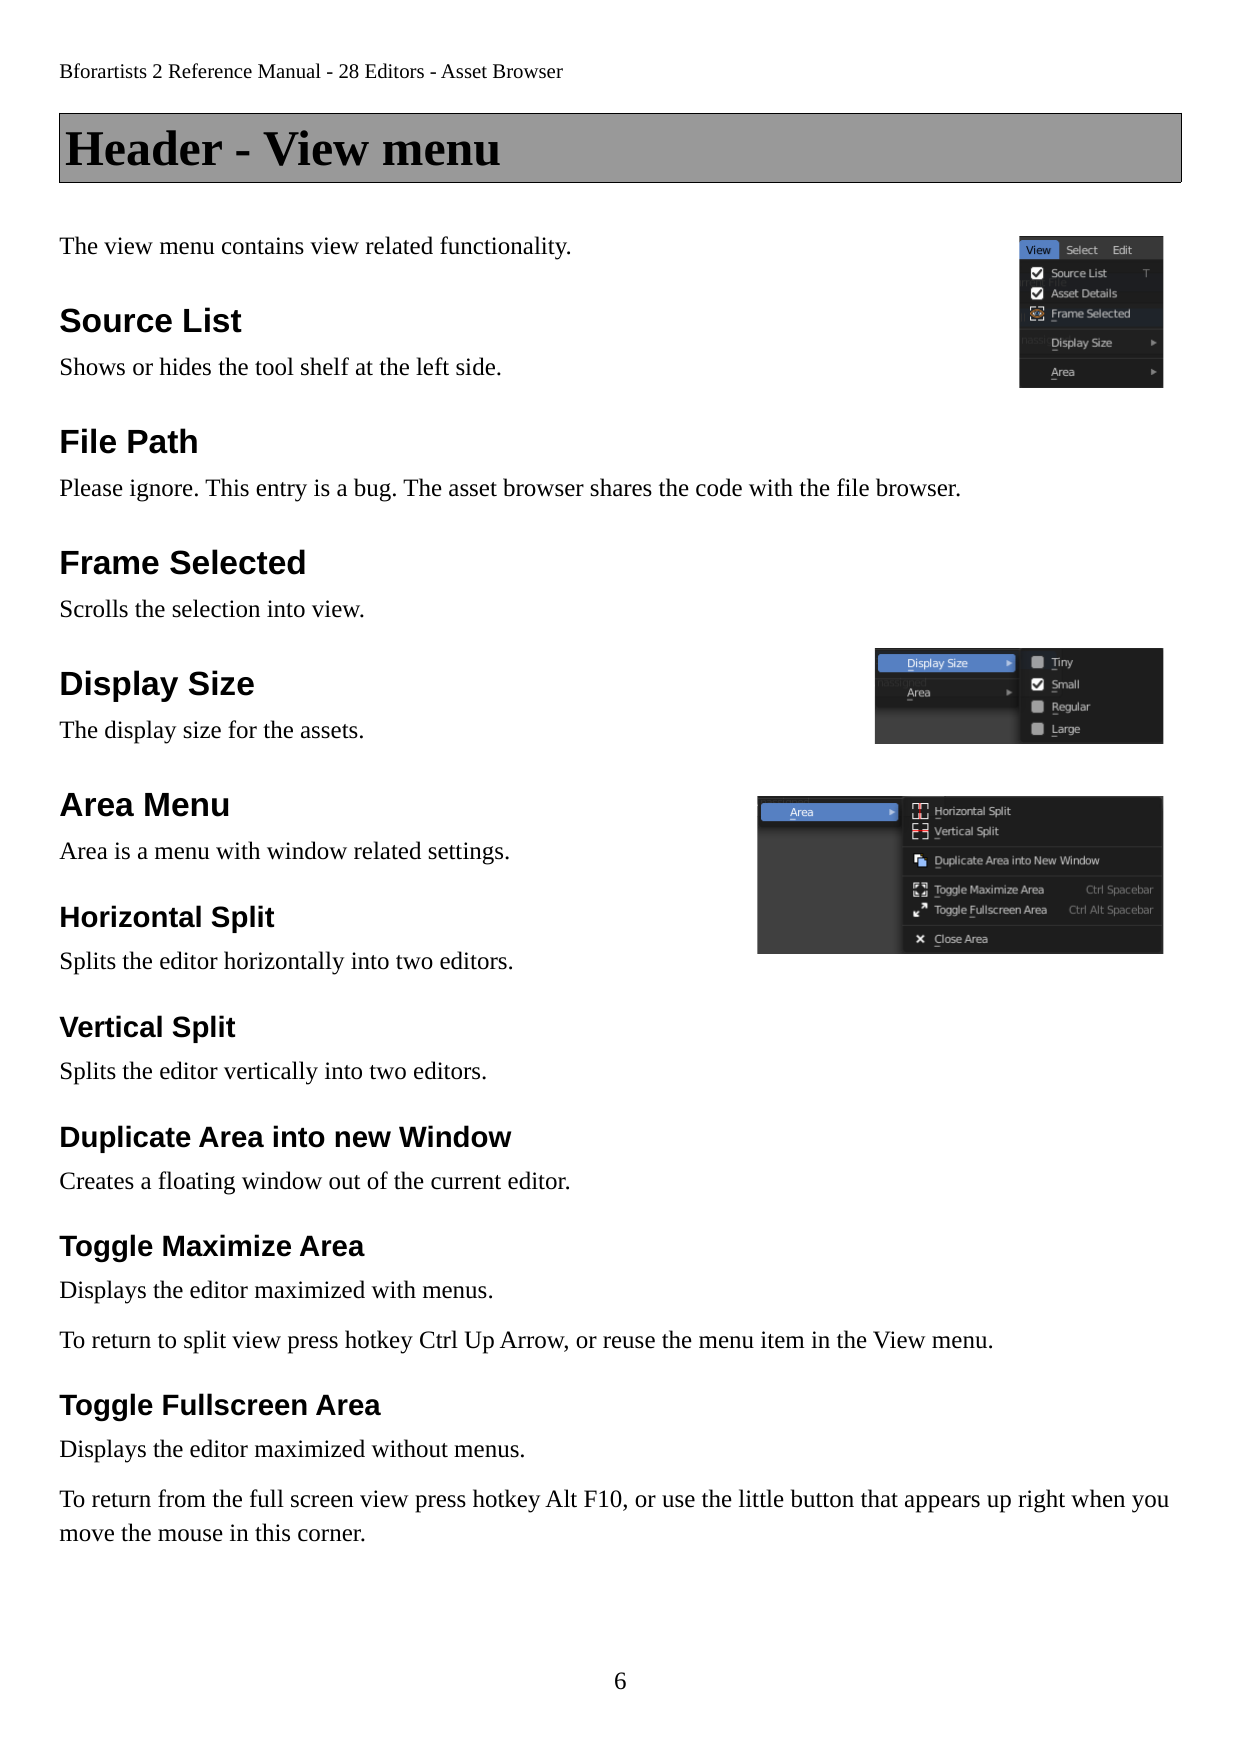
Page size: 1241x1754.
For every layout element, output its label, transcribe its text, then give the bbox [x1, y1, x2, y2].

subtitle [1164, 664, 1181, 702]
subtitle Toggle Fullscreen Area [59, 1388, 1181, 1422]
text Displays the editor maximized with menus. [59, 1276, 1181, 1304]
subtitle Frame Selected [59, 543, 1181, 581]
subtitle Toggle Maximize Area [59, 1229, 1181, 1263]
text Shows or hides the tool shelf at the left side. [59, 352, 1019, 381]
text Please ignore. This entry is a bug. The asset browser shares the code with the file browser. [59, 473, 1181, 502]
text Creates a floating window out of the current editor. [59, 1166, 1181, 1194]
text Displays the editor maximized without menus. [59, 1434, 1181, 1463]
subtitle Vertical Split [59, 1009, 1181, 1043]
text The view menu contains view related functionality. [59, 231, 1181, 259]
text Area is a menu with window related settings. [59, 836, 757, 865]
text The display size for the assets. [59, 715, 874, 744]
text Splits the editor horizontally into two editors. [59, 946, 1181, 975]
subtitle Duplicate Area into new Window [59, 1119, 1181, 1153]
table_header Header - View menu [60, 114, 1181, 182]
subtitle Area Menu [59, 785, 1181, 823]
text Scrolls the selection into view. [59, 594, 1181, 623]
subtitle File Path [59, 422, 1181, 460]
text Splits the editor vertically into two editors. [59, 1056, 1181, 1084]
subtitle Horizontal Split [59, 900, 757, 933]
text To return to split view press hotkey Ctrl Up Arrow, or reuse the menu item in the View menu. [59, 1325, 1181, 1353]
text To return from the full screen view press hotkey Alt F10, or use the little button that appears up right when you move the mouse in this corner. [59, 1484, 1181, 1547]
subtitle Source List [59, 301, 1019, 339]
subtitle [1164, 900, 1181, 933]
picture [874, 648, 1164, 744]
subtitle Display Size [59, 664, 874, 702]
picture [757, 796, 1164, 954]
subtitle [1164, 301, 1181, 339]
picture [1019, 236, 1164, 388]
